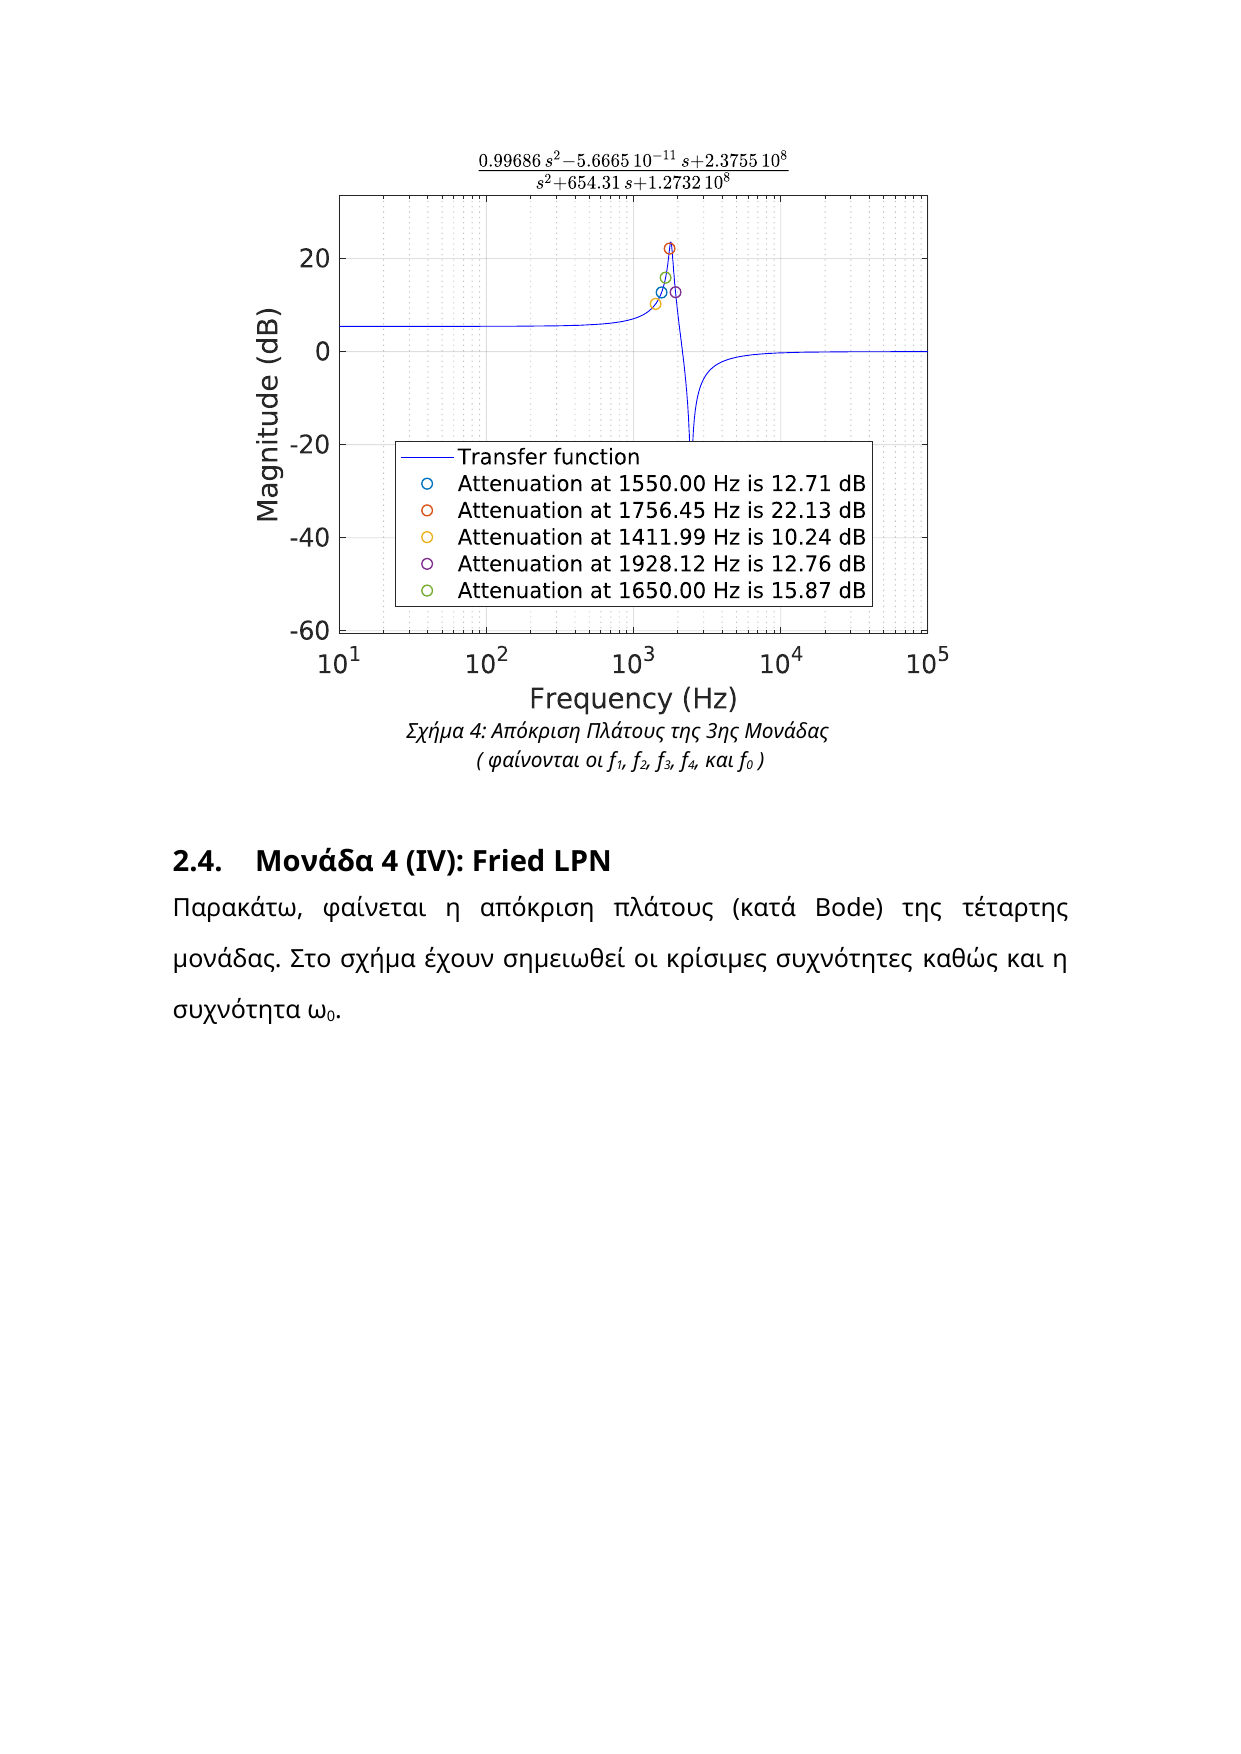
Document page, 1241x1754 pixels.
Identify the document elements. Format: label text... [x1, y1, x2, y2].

text Παρακάτω, φαίνεται η απόκριση πλάτους (κατά Bode) της τέταρτης μονάδας. Στο σχήμα έχουν σημειωθεί οι κρίσιμες συχνότητες καθώς και η συχνότητα ω0. [172, 889, 1068, 1025]
text Σχήμα 4: Απόκριση Πλάτους της 3ης Μονάδας ( φαίνονται οι f1, f2, f3, f4, και f0 ) [240, 147, 1001, 773]
subtitle Μονάδα 4 (ΙV): Fried LPN [172, 841, 1068, 880]
